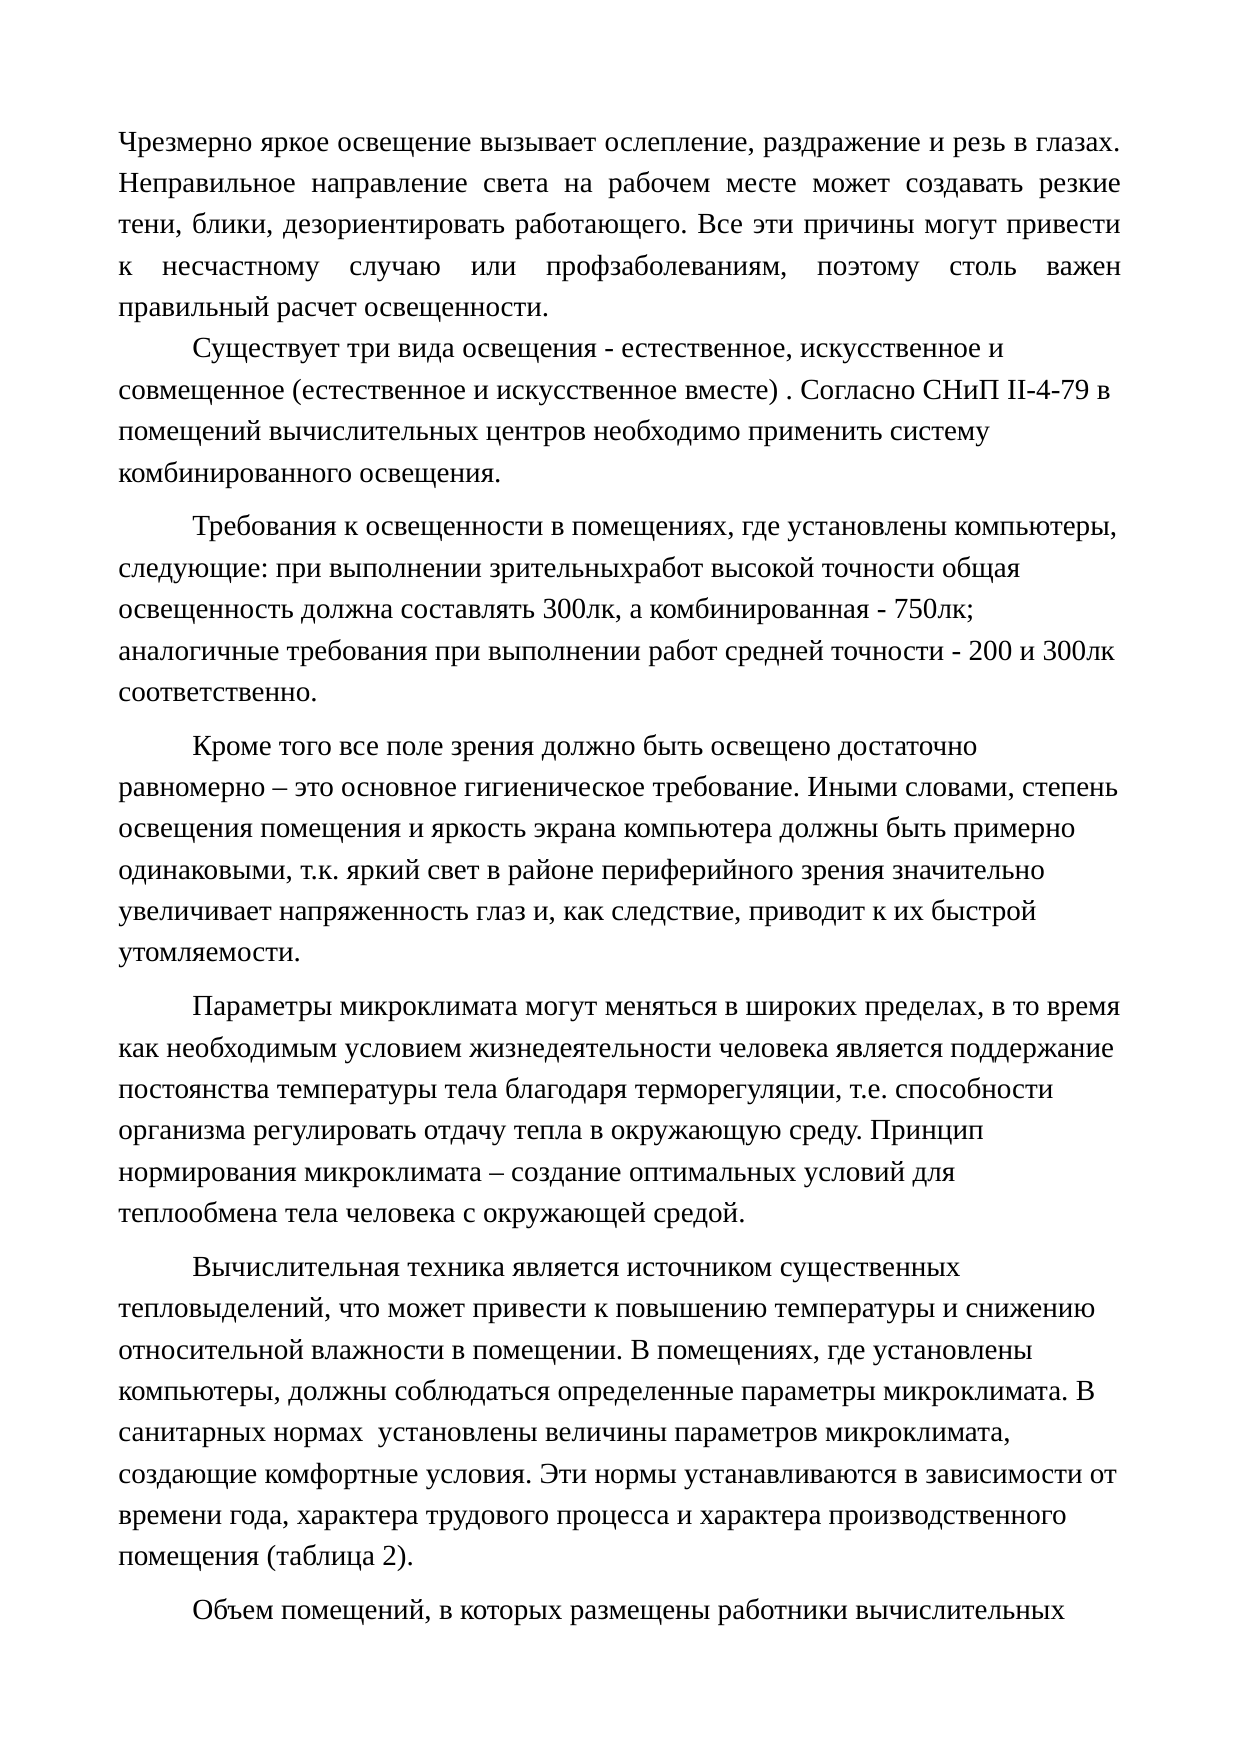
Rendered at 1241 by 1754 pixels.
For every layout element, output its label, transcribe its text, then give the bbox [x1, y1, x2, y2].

text Кроме того все поле зрения должно быть освещено достаточно равномерно – это основное гигиеническое требование. Иными словами, степень освещения помещения и яркость экрана компьютера должны быть примерно одинаковыми, т.к. яркий свет в районе периферийного зрения значительно увеличивает напряженность глаз и, как следствие, приводит к их быстрой утомляемости. [118, 722, 1122, 970]
text Требования к освещенности в помещениях, где установлены компьютеры, следующие: при выполнении зрительныхработ высокой точности общая освещенность должна составлять 300лк, а комбинированная - 750лк; аналогичные требования при выполнении работ средней точности - 200 и 300лк соответственно. [118, 503, 1122, 709]
text Чрезмерно яркое освещение вызывает ослепление, раздражение и резь в глазах. Неправильное направление света на рабочем месте может создавать резкие тени, блики, дезориентировать работающего. Все эти причины могут привести к несчастному случаю или профзаболеваниям, поэтому столь важен правильный расчет освещенности. [118, 118, 1122, 325]
text Объем помещений, в которых размещены работники вычислительных [118, 1587, 1122, 1628]
text Существует три вида освещения - естественное, искусственное и совмещенное (естественное и искусственное вместе) . Согласно СНиП II-4-79 в помещений вычислительных центров необходимо применить систему комбинированного освещения. [118, 325, 1122, 490]
text Параметры микроклимата могут меняться в широких пределах, в то время как необходимым условием жизнедеятельности человека является поддержание постоянства температуры тела благодаря терморегуляции, т.е. способности организма регулировать отдачу тепла в окружающую среду. Принцип нормирования микроклимата – создание оптимальных условий для теплообмена тела человека с окружающей средой. [118, 983, 1122, 1231]
text Вычислительная техника является источником существенных тепловыделений, что может привести к повышению температуры и снижению относительной влажности в помещении. В помещениях, где установлены компьютеры, должны соблюдаться определенные параметры микроклимата. В санитарных нормах установлены величины параметров микроклимата, создающие комфортные условия. Эти нормы устанавливаются в зависимости от времени года, характера трудового процесса и характера производственного помещения (таблица 2). [118, 1243, 1122, 1574]
